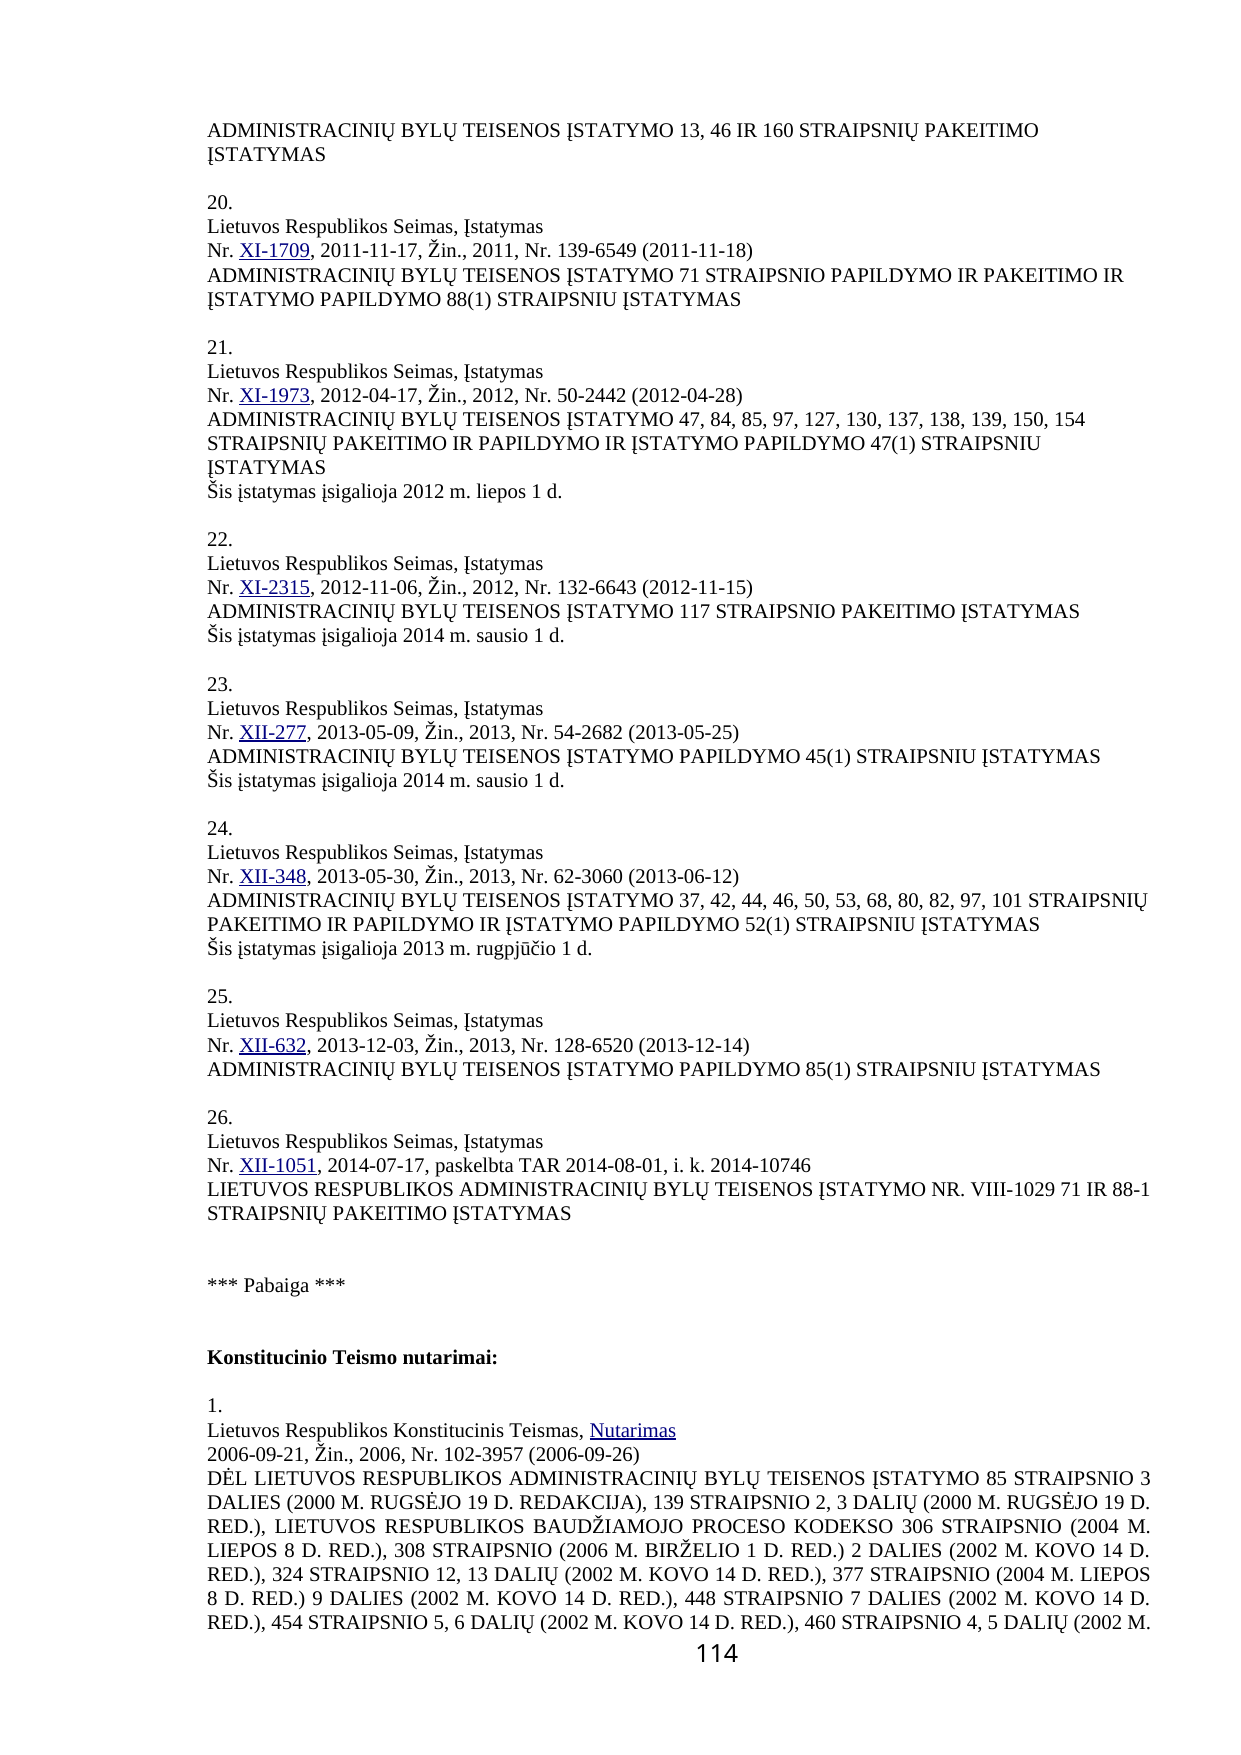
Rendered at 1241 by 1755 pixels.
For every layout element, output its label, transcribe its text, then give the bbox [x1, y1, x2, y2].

text ADMINISTRACINIŲ BYLŲ TEISENOS ĮSTATYMO 13, 46 IR 160 STRAIPSNIŲ PAKEITIMO ĮSTATYMAS [207, 118, 1152, 166]
text 23. [207, 672, 1152, 696]
text 20. [207, 190, 1152, 214]
text Nr. XII-632, 2013-12-03, Žin., 2013, Nr. 128-6520 (2013-12-14) [207, 1032, 1152, 1057]
text 25. [207, 984, 1152, 1008]
text Nr. XII-277, 2013-05-09, Žin., 2013, Nr. 54-2682 (2013-05-25) [207, 720, 1152, 744]
text 1. [207, 1393, 1152, 1417]
text 2006-09-21, Žin., 2006, Nr. 102-3957 (2006-09-26) [207, 1442, 1152, 1466]
text Lietuvos Respublikos Seimas, Įstatymas [207, 359, 1152, 383]
text ADMINISTRACINIŲ BYLŲ TEISENOS ĮSTATYMO 71 STRAIPSNIO PAPILDYMO IR PAKEITIMO IR ĮSTATYMO PAPILDYMO 88(1) STRAIPSNIU ĮSTATYMAS [207, 262, 1152, 311]
text Šis įstatymas įsigalioja 2014 m. sausio 1 d. [207, 623, 1152, 647]
text Lietuvos Respublikos Seimas, Įstatymas [207, 1129, 1152, 1153]
text Lietuvos Respublikos Seimas, Įstatymas [207, 840, 1152, 864]
text ADMINISTRACINIŲ BYLŲ TEISENOS ĮSTATYMO 117 STRAIPSNIO PAKEITIMO ĮSTATYMAS [207, 599, 1152, 623]
text Nr. XI-1709, 2011-11-17, Žin., 2011, Nr. 139-6549 (2011-11-18) [207, 238, 1152, 262]
text 22. [207, 527, 1152, 551]
text ADMINISTRACINIŲ BYLŲ TEISENOS ĮSTATYMO PAPILDYMO 45(1) STRAIPSNIU ĮSTATYMAS [207, 744, 1152, 768]
text ADMINISTRACINIŲ BYLŲ TEISENOS ĮSTATYMO PAPILDYMO 85(1) STRAIPSNIU ĮSTATYMAS [207, 1057, 1152, 1081]
text Šis įstatymas įsigalioja 2014 m. sausio 1 d. [207, 768, 1152, 792]
text Šis įstatymas įsigalioja 2012 m. liepos 1 d. [207, 479, 1152, 503]
text Nr. XI-1973, 2012-04-17, Žin., 2012, Nr. 50-2442 (2012-04-28) [207, 383, 1152, 407]
text Nr. XII-348, 2013-05-30, Žin., 2013, Nr. 62-3060 (2013-06-12) [207, 864, 1152, 888]
text Šis įstatymas įsigalioja 2013 m. rugpjūčio 1 d. [207, 936, 1152, 960]
text DĖL LIETUVOS RESPUBLIKOS ADMINISTRACINIŲ BYLŲ TEISENOS ĮSTATYMO 85 STRAIPSNIO 3 DALIES (2000 M. RUGSĖJO 19 D. REDAKCIJA), 139 STRAIPSNIO 2, 3 DALIŲ (2000 M. RUGSĖJO 19 D. RED.), LIETUVOS RESPUBLIKOS BAUDŽIAMOJO PROCESO KODEKSO 306 STRAIPSNIO (2004 M. LIEPOS 8 D. RED.), 308 STRAIPSNIO (2006 M. BIRŽELIO 1 D. RED.) 2 DALIES (2002 M. KOVO 14 D. RED.), 324 STRAIPSNIO 12, 13 DALIŲ (2002 M. KOVO 14 D. RED.), 377 STRAIPSNIO (2004 M. LIEPOS 8 D. RED.) 9 DALIES (2002 M. KOVO 14 D. RED.), 448 STRAIPSNIO 7 DALIES (2002 M. KOVO 14 D. RED.), 454 STRAIPSNIO 5, 6 DALIŲ (2002 M. KOVO 14 D. RED.), 460 STRAIPSNIO 4, 5 DALIŲ (2002 M. [207, 1466, 1152, 1634]
text 21. [207, 335, 1152, 359]
text LIETUVOS RESPUBLIKOS ADMINISTRACINIŲ BYLŲ TEISENOS ĮSTATYMO NR. VIII-1029 71 IR 88-1 STRAIPSNIŲ PAKEITIMO ĮSTATYMAS [207, 1177, 1152, 1225]
text Lietuvos Respublikos Seimas, Įstatymas [207, 551, 1152, 575]
text Nr. XII-1051, 2014-07-17, paskelbta TAR 2014-08-01, i. k. 2014-10746 [207, 1153, 1152, 1177]
text ADMINISTRACINIŲ BYLŲ TEISENOS ĮSTATYMO 37, 42, 44, 46, 50, 53, 68, 80, 82, 97, 101 STRAIPSNIŲ PAKEITIMO IR PAPILDYMO IR ĮSTATYMO PAPILDYMO 52(1) STRAIPSNIU ĮSTATYMAS [207, 888, 1152, 936]
text *** Pabaiga *** [207, 1273, 1152, 1297]
text Lietuvos Respublikos Konstitucinis Teismas, Nutarimas [207, 1417, 1152, 1442]
text Lietuvos Respublikos Seimas, Įstatymas [207, 214, 1152, 238]
text Nr. XI-2315, 2012-11-06, Žin., 2012, Nr. 132-6643 (2012-11-15) [207, 575, 1152, 599]
text Lietuvos Respublikos Seimas, Įstatymas [207, 1008, 1152, 1032]
text 24. [207, 816, 1152, 840]
text ADMINISTRACINIŲ BYLŲ TEISENOS ĮSTATYMO 47, 84, 85, 97, 127, 130, 137, 138, 139, 150, 154 STRAIPSNIŲ PAKEITIMO IR PAPILDYMO IR ĮSTATYMO PAPILDYMO 47(1) STRAIPSNIU ĮSTATYMAS [207, 407, 1152, 479]
text Konstitucinio Teismo nutarimai: [207, 1345, 1152, 1369]
text Lietuvos Respublikos Seimas, Įstatymas [207, 696, 1152, 720]
text 26. [207, 1105, 1152, 1129]
